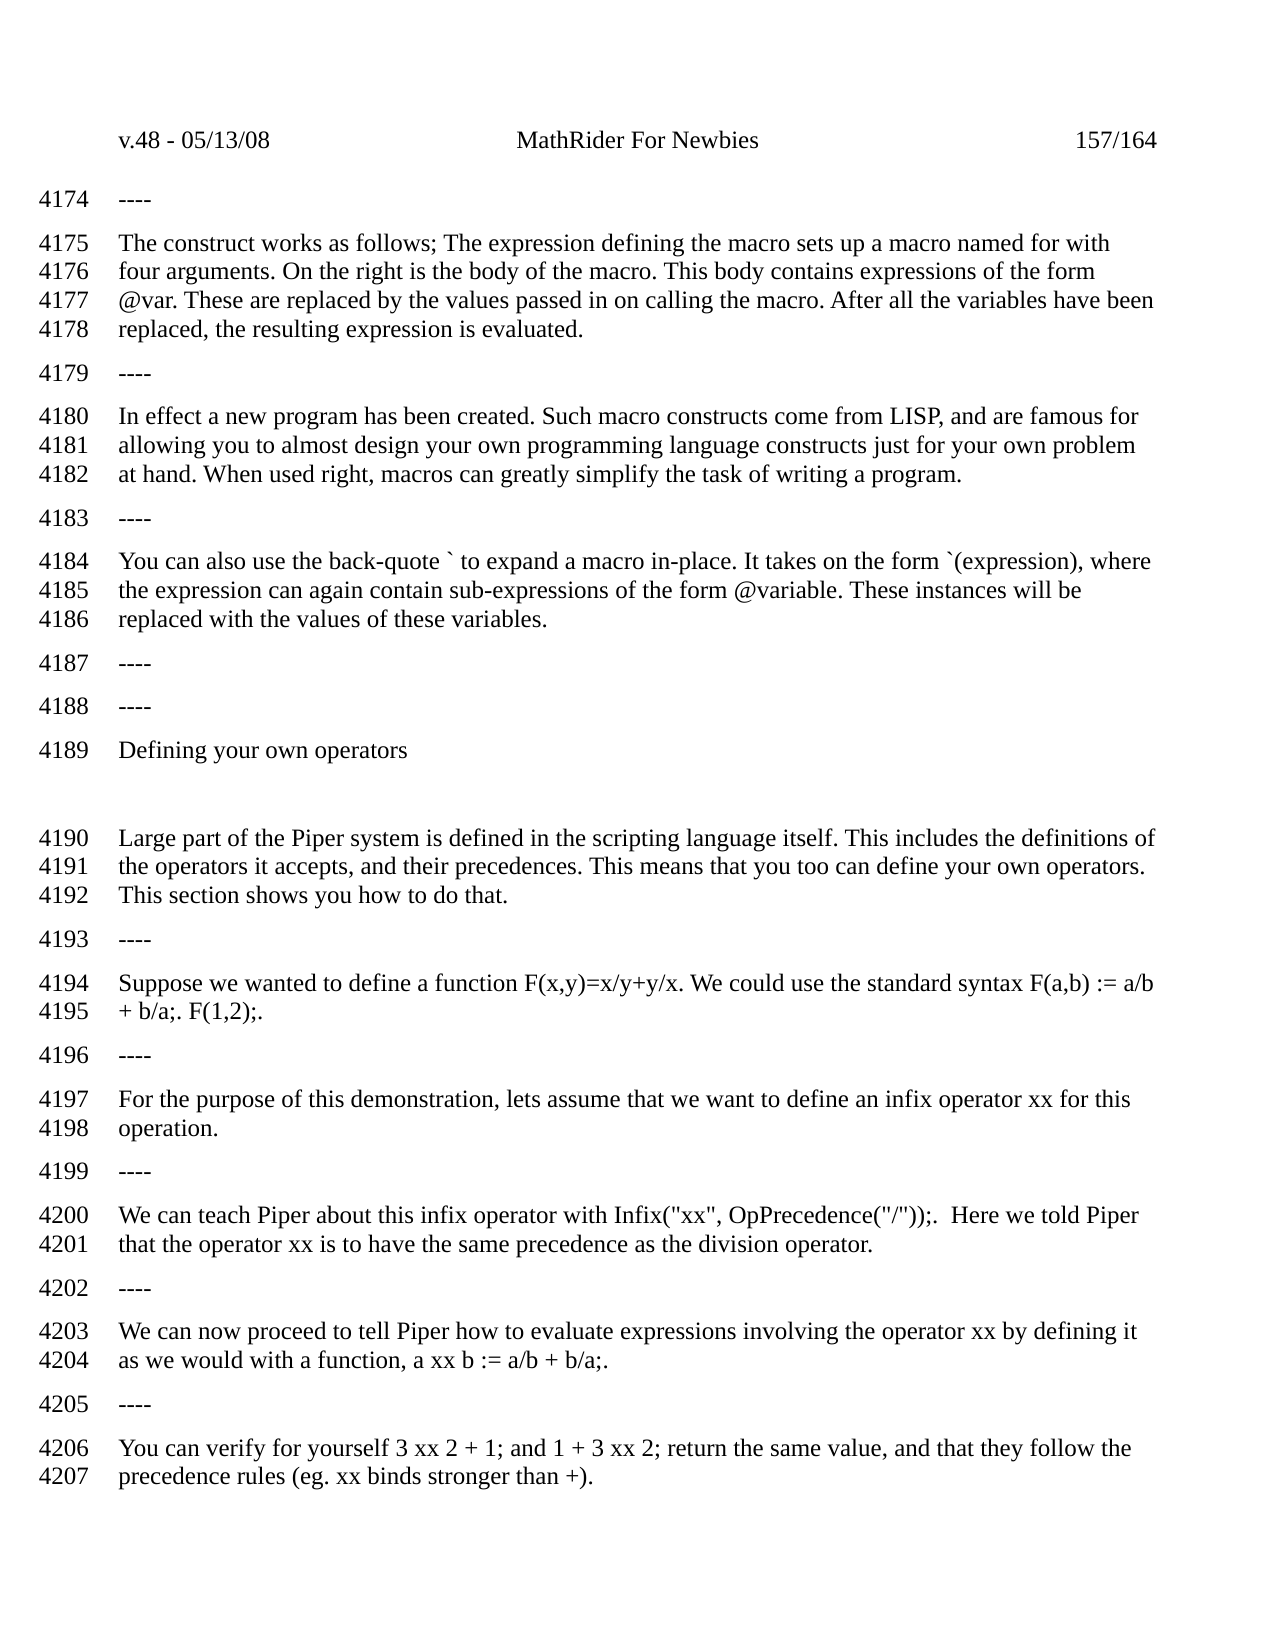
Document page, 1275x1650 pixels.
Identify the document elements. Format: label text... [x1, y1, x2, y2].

text Defining your own operators [118, 735, 1157, 764]
text ---- [118, 924, 1157, 953]
text For the purpose of this demonstration, lets assume that we want to define an infix operator xx for this operation. [118, 1084, 1157, 1141]
text The construct works as follows; The expression defining the macro sets up a macro named for with four arguments. On the right is the body of the macro. This body contains expressions of the form @var. These are replaced by the values passed in on calling the macro. After all the variables have been replaced, the resulting expression is evaluated. [118, 228, 1157, 343]
text ---- [118, 691, 1157, 720]
text Suppose we wanted to define a function F(x,y)=x/y+y/x. We could use the standard syntax F(a,b) := a/b + b/a;. F(1,2);. [118, 968, 1157, 1025]
text Large part of the Piper system is defined in the scripting language itself. This includes the definitions of the operators it accepts, and their precedences. This means that you too can define your own operators. This section shows you how to do that. [118, 823, 1157, 909]
text ---- [118, 1389, 1157, 1418]
text ---- [118, 1040, 1157, 1069]
text ---- [118, 1273, 1157, 1301]
text You can also use the back-quote ` to expand a macro in-place. It takes on the form `(expression), where the expression can again contain sub-expressions of the form @variable. These instances will be replaced with the values of these variables. [118, 546, 1157, 633]
text We can now proceed to tell Piper how to evaluate expressions involving the operator xx by defining it as we would with a function, a xx b := a/b + b/a;. [118, 1316, 1157, 1374]
text In effect a new program has been created. Such macro constructs come from LISP, and are famous for allowing you to almost design your own programming language constructs just for your own problem at hand. When used right, macros can greatly simplify the task of writing a program. [118, 401, 1157, 488]
text ---- [118, 184, 1157, 213]
text We can teach Piper about this infix operator with Infix("xx", OpPrecedence("/"));. Here we told Piper that the operator xx is to have the same precedence as the division operator. [118, 1200, 1157, 1258]
text ---- [118, 648, 1157, 676]
text ---- [118, 1156, 1157, 1185]
text You can verify for yourself 3 xx 2 + 1; and 1 + 3 xx 2; return the same value, and that they follow the precedence rules (eg. xx binds stronger than +). [118, 1433, 1157, 1490]
text ---- [118, 503, 1157, 531]
text ---- [118, 358, 1157, 386]
